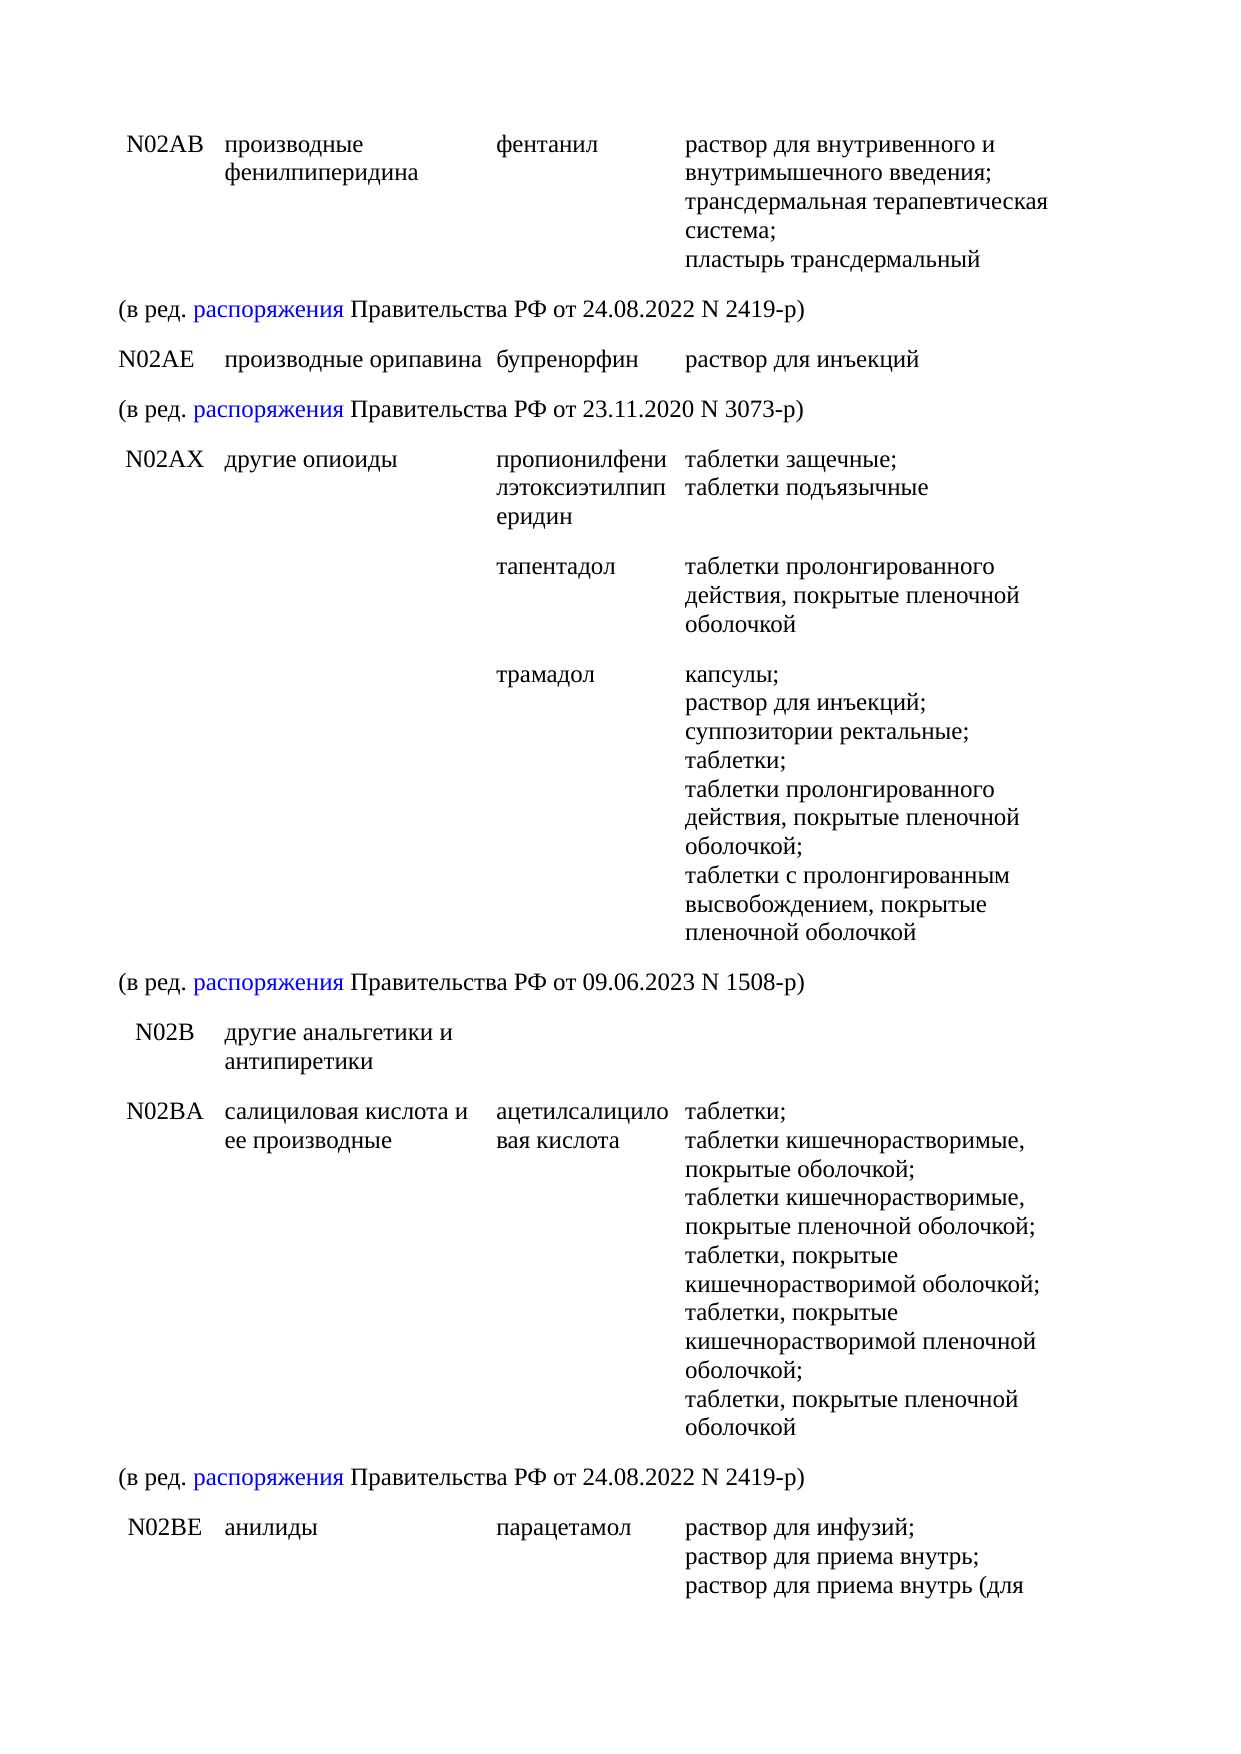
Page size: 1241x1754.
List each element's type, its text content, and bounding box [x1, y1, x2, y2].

table_cell раствор для инъекций [679, 333, 1056, 383]
table_cell [679, 1007, 1056, 1086]
table_cell таблетки пролонгированного действия, покрытые пленочной оболочкой [679, 541, 1056, 648]
table_cell N02B [112, 1007, 218, 1086]
table_cell другие опиоиды [218, 433, 489, 541]
table_cell [490, 1007, 678, 1086]
table_cell другие анальгетики и антипиретики [218, 1007, 489, 1086]
table_cell фентанил [490, 118, 678, 283]
table_cell капсулы; раствор для инъекций; суппозитории ректальные; таблетки; таблетки пролонгированного действия, покрытые пленочной оболочкой; таблетки с пролонгированным высвобождением, покрытые пленочной оболочкой [679, 648, 1056, 957]
table_cell бупренорфин [490, 333, 678, 383]
table_cell N02BA [112, 1086, 218, 1452]
table_cell трамадол [490, 648, 678, 957]
table_cell (в ред. распоряжения Правительства РФ от 24.08.2022 N 2419-р) [112, 283, 1056, 333]
table_cell анилиды [218, 1502, 489, 1609]
table_cell таблетки; таблетки кишечнорастворимые, покрытые оболочкой; таблетки кишечнорастворимые, покрытые пленочной оболочкой; таблетки, покрытые кишечнорастворимой оболочкой; таблетки, покрытые кишечнорастворимой пленочной оболочкой; таблетки, покрытые пленочной оболочкой [679, 1086, 1056, 1452]
table_cell тапентадол [490, 541, 678, 648]
table_cell (в ред. распоряжения Правительства РФ от 23.11.2020 N 3073-р) [112, 383, 1056, 433]
table_cell [218, 648, 489, 957]
table_cell [218, 541, 489, 648]
table_cell N02AX [112, 433, 218, 541]
table_cell [112, 648, 218, 957]
table_cell [112, 541, 218, 648]
table_cell (в ред. распоряжения Правительства РФ от 09.06.2023 N 1508-р) [112, 957, 1056, 1007]
table_cell производные фенилпиперидина [218, 118, 489, 283]
table_cell таблетки защечные; таблетки подъязычные [679, 433, 1056, 541]
table_cell N02BE [112, 1502, 218, 1609]
table_cell раствор для инфузий; раствор для приема внутрь; раствор для приема внутрь (для [679, 1502, 1056, 1609]
table_cell салициловая кислота и ее производные [218, 1086, 489, 1452]
table_cell (в ред. распоряжения Правительства РФ от 24.08.2022 N 2419-р) [112, 1452, 1056, 1502]
table_cell N02AB [112, 118, 218, 283]
table_cell парацетамол [490, 1502, 678, 1609]
table_cell N02AE [112, 333, 218, 383]
table_cell ацетилсалициловая кислота [490, 1086, 678, 1452]
table_cell пропионилфенилэтоксиэтилпиперидин [490, 433, 678, 541]
table_cell раствор для внутривенного и внутримышечного введения; трансдермальная терапевтическая система; пластырь трансдермальный [679, 118, 1056, 283]
table_cell производные орипавина [218, 333, 489, 383]
